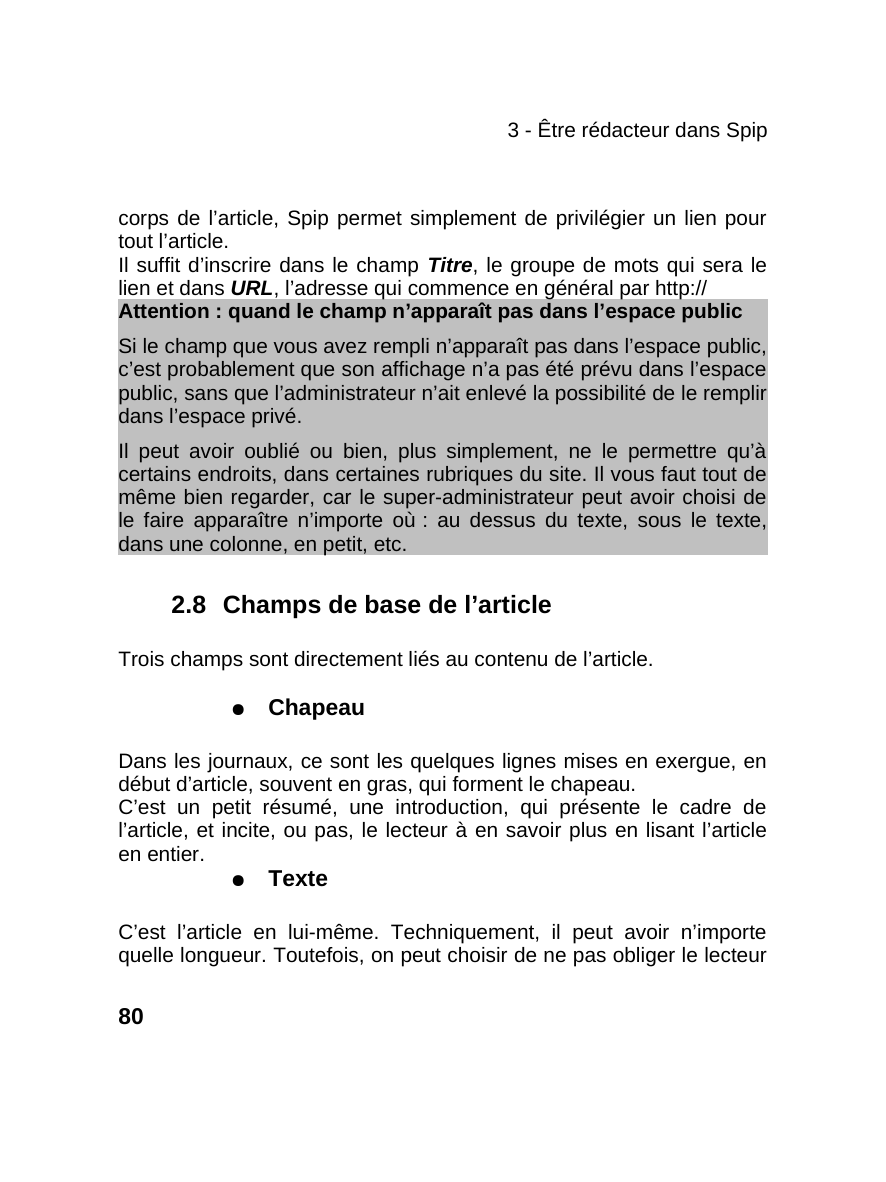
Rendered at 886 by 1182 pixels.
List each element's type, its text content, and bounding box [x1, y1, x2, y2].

text Si le champ que vous avez rempli n’apparaît pas dans l’espace public, c’est probablement que son affichage n’a pas été prévu dans l’espace public, sans que l’administrateur n’ait enlevé la possibilité de le remplir dans l’espace privé. [118, 334, 768, 427]
text corps de l’article, Spip permet simplement de privilégier un lien pour tout l’article. [118, 207, 768, 253]
text Dans les journaux, ce sont les quelques lignes mises en exergue, en début d’article, souvent en gras, qui forment le chapeau. [118, 749, 768, 796]
subtitle Texte [231, 866, 768, 891]
text Attention : quand le champ n’apparaît pas dans l’espace public [118, 299, 768, 323]
text Trois champs sont directement liés au contenu de l’article. [118, 648, 768, 671]
text C’est un petit résumé, une introduction, qui présente le cadre de l’article, et incite, ou pas, le lecteur à en savoir plus en lisant l’article en entier. [118, 796, 768, 866]
subtitle Chapeau [231, 694, 768, 720]
text Il peut avoir oublié ou bien, plus simplement, ne le permettre qu’à certains endroits, dans certaines rubriques du site. Il vous faut tout de même bien regarder, car le super-administrateur peut avoir choisi de le faire apparaître n’importe où : au dessus du texte, sous le texte, dans une colonne, en petit, etc. [118, 439, 768, 555]
text Il suffit d’inscrire dans le champ Titre, le groupe de mots qui sera le lien et dans URL, l’adresse qui commence en général par http:// [118, 253, 768, 299]
list Champs de base de l’article [171, 590, 768, 618]
text C’est l’article en lui-même. Techniquement, il peut avoir n’importe quelle longueur. Toutefois, on peut choisir de ne pas obliger le lecteur [118, 921, 768, 967]
